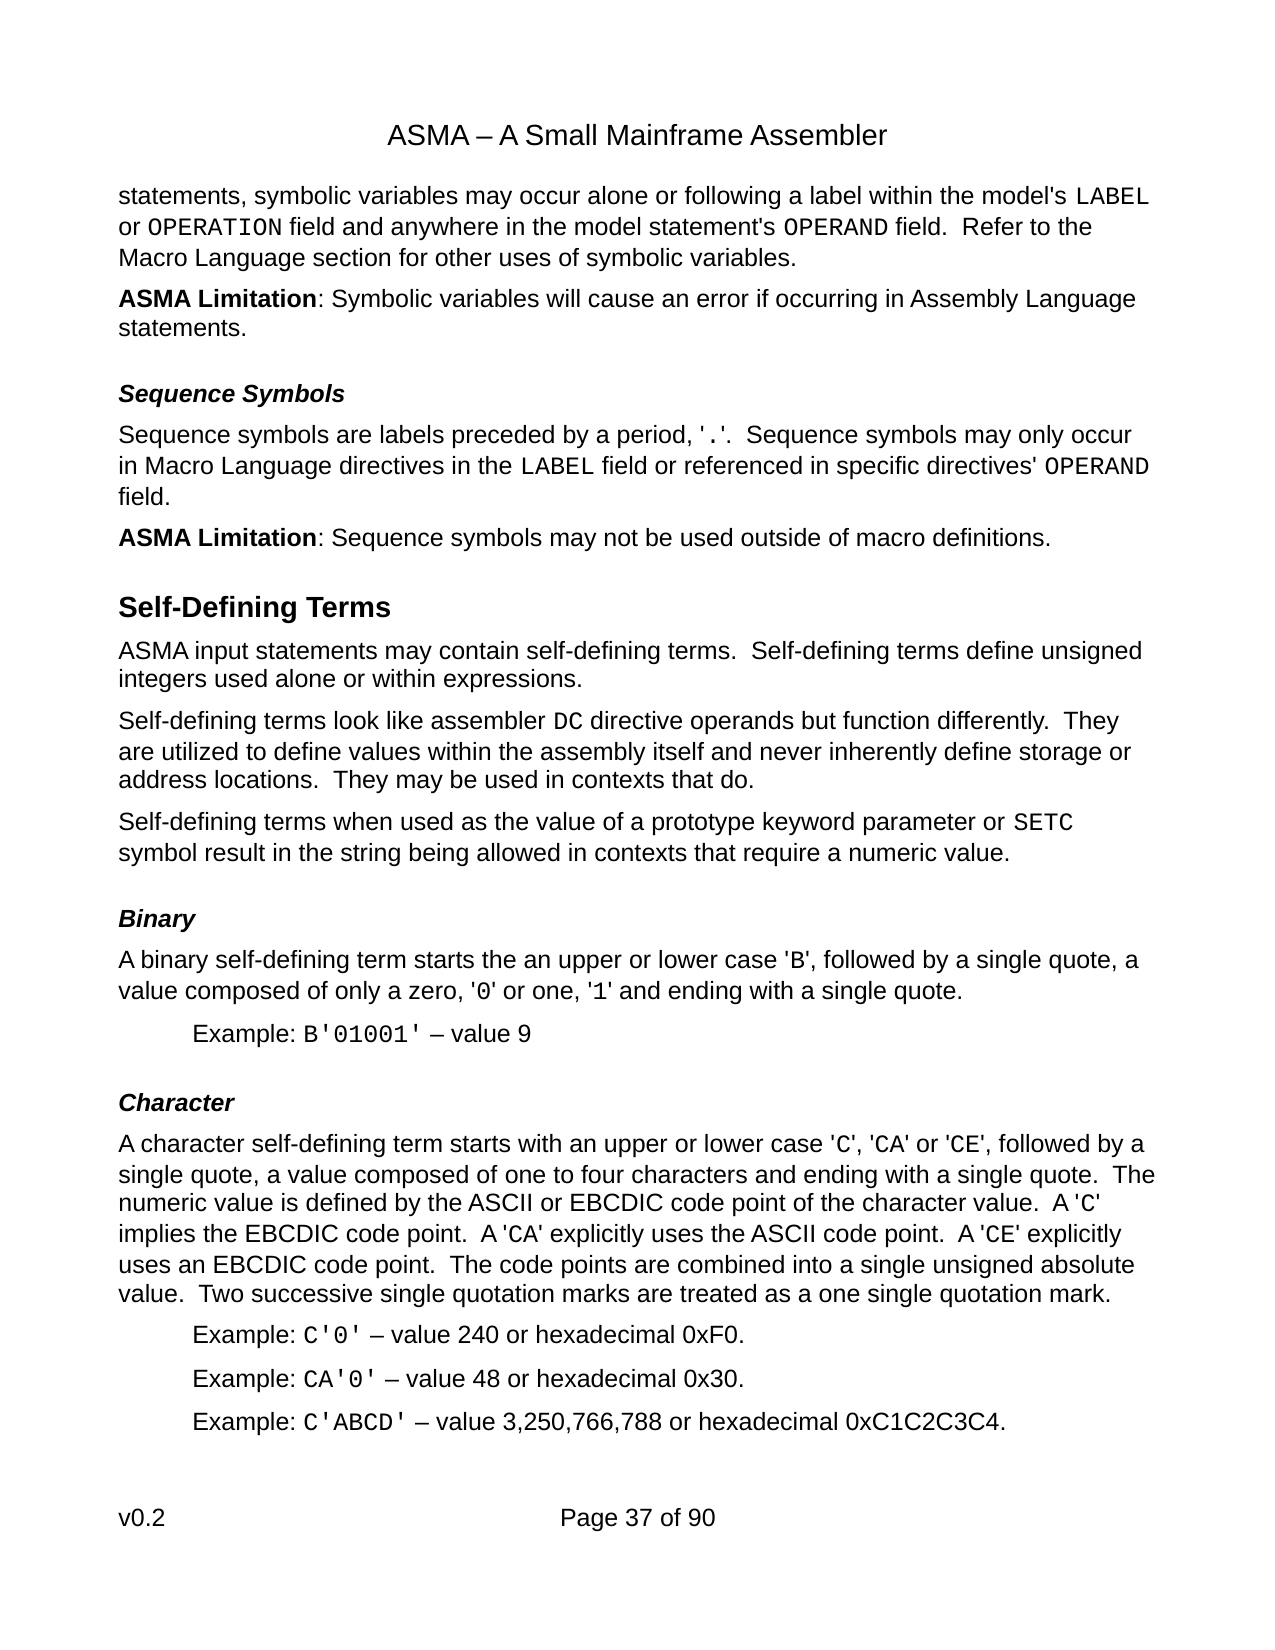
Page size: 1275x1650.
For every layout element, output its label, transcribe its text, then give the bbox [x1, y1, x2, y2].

subtitle Binary [118, 904, 1157, 932]
subtitle Self-Defining Terms [118, 590, 1157, 623]
text Example: B'01001' – value 9 [192, 1019, 1157, 1050]
subtitle Character [118, 1088, 1157, 1116]
text Sequence symbols are labels preceded by a period, '.'. Sequence symbols may only occur in Macro Language directives in the LABEL field or referenced in specific directives' OPERAND field. [118, 420, 1157, 511]
subtitle Sequence Symbols [118, 379, 1157, 408]
text Example: CA'0' – value 48 or hexadecimal 0x30. [192, 1364, 1157, 1395]
text Self-defining terms look like assembler DC directive operands but function differently. They are utilized to define values within the assembly itself and never inherently define storage or address locations. They may be used in contexts that do. [118, 706, 1157, 794]
text A binary self-defining term starts the an upper or lower case 'B', followed by a single quote, a value composed of only a zero, '0' or one, '1' and ending with a single quote. [118, 945, 1157, 1007]
text Self-defining terms when used as the value of a prototype keyword parameter or SETC symbol result in the string being allowed in contexts that require a numeric value. [118, 807, 1157, 866]
text ASMA input statements may contain self-defining terms. Self-defining terms define unsigned integers used alone or within expressions. [118, 636, 1157, 693]
text A character self-defining term starts with an upper or lower case 'C', 'CA' or 'CE', followed by a single quote, a value composed of one to four characters and ending with a single quote. The numeric value is defined by the ASCII or EBCDIC code point of the character value. A 'C' implies the EBCDIC code point. A 'CA' explicitly uses the ASCII code point. A 'CE' explicitly uses an EBCDIC code point. The code points are combined into a single unsigned absolute value. Two successive single quotation marks are treated as a one single quotation mark. [118, 1129, 1157, 1308]
text Example: C'0' – value 240 or hexadecimal 0xF0. [192, 1320, 1157, 1351]
text Example: C'ABCD' – value 3,250,766,788 or hexadecimal 0xC1C2C3C4. [192, 1407, 1157, 1438]
text ASMA Limitation: Symbolic variables will cause an error if occurring in Assembly Language statements. [118, 284, 1157, 342]
text ASMA Limitation: Sequence symbols may not be used outside of macro definitions. [118, 523, 1157, 552]
text statements, symbolic variables may occur alone or following a label within the model's LABEL or OPERATION field and anywhere in the model statement's OPERAND field. Refer to the Macro Language section for other uses of symbolic variables. [118, 181, 1157, 272]
